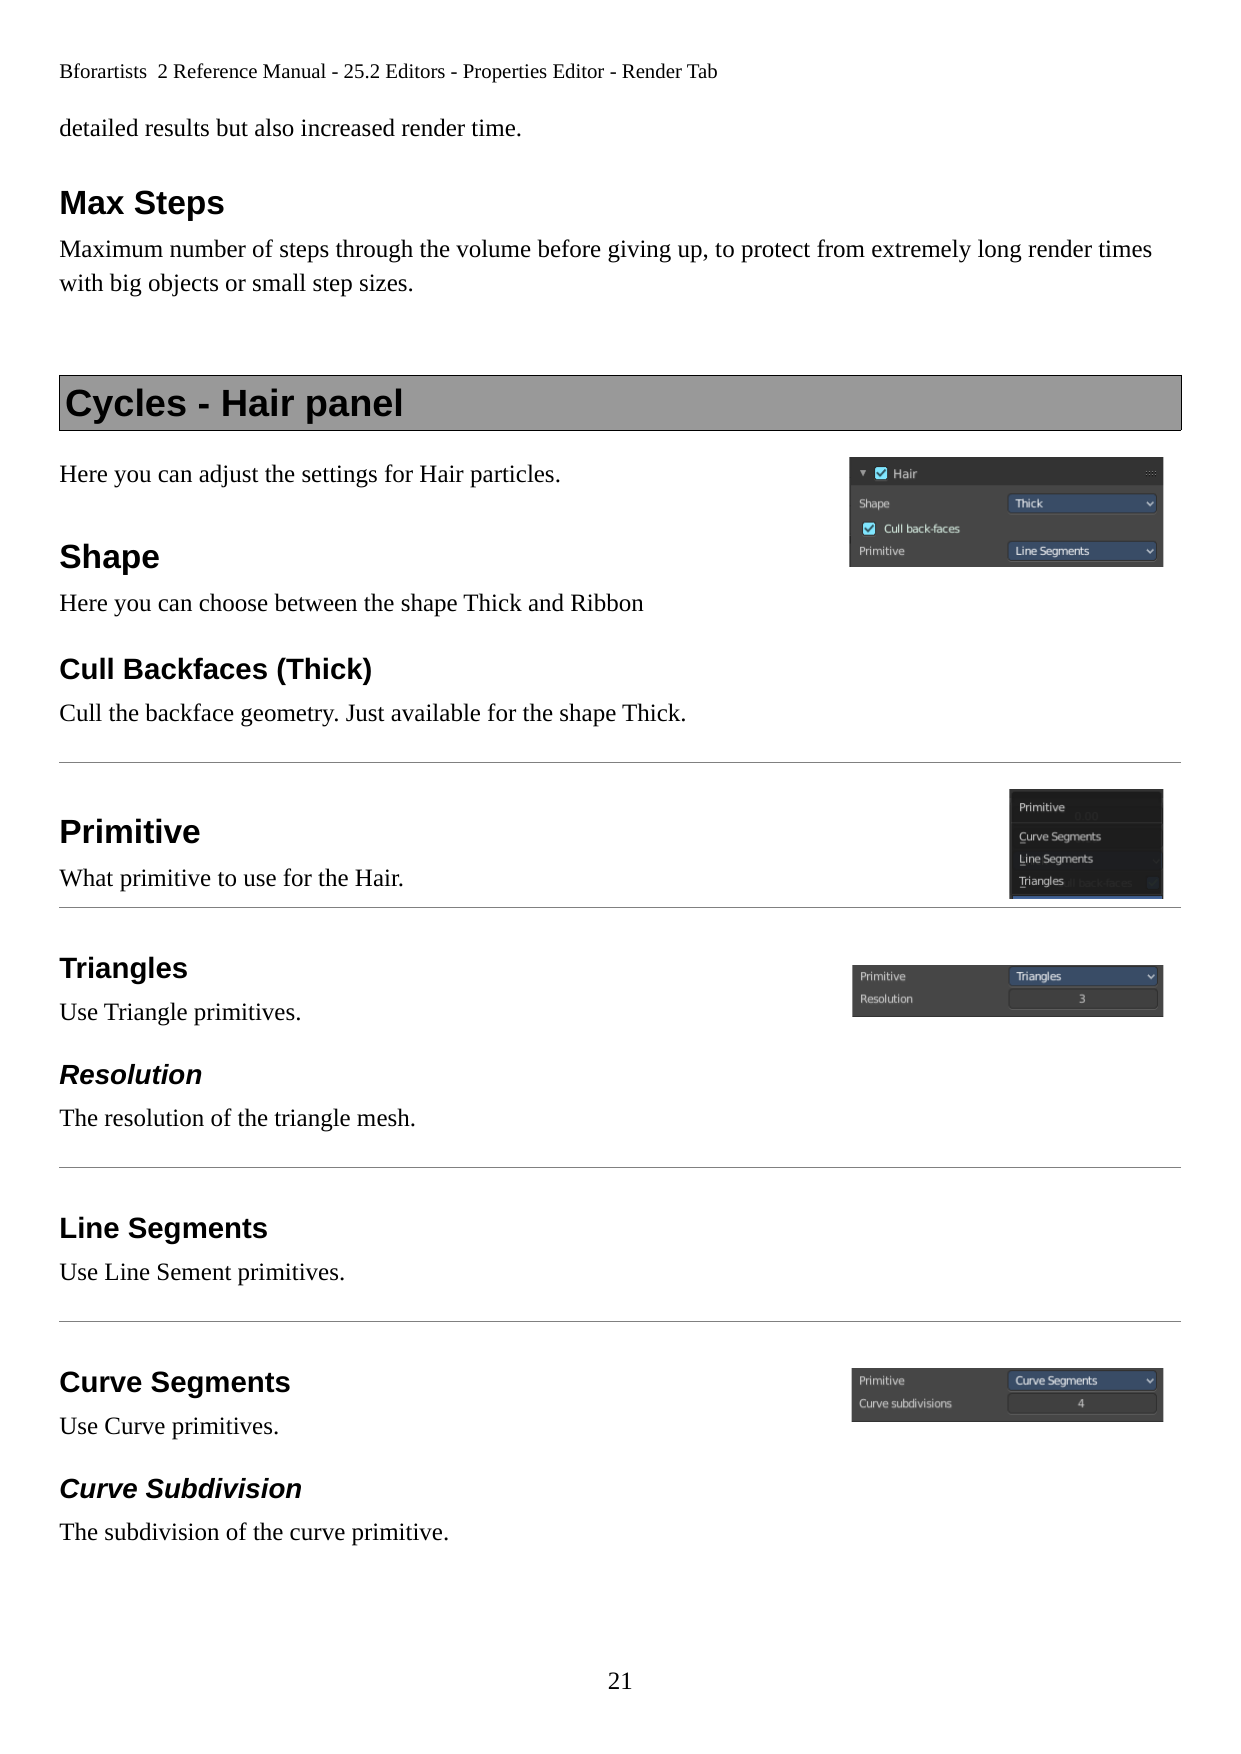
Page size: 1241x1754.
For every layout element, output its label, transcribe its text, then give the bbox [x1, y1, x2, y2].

subtitle Line Segments [59, 1211, 1181, 1244]
subtitle Max Steps [59, 182, 1181, 221]
subtitle Resolution [59, 1059, 1181, 1091]
subtitle Cull Backfaces (Thick) [59, 652, 1181, 686]
subtitle Triangles [59, 951, 1181, 984]
text Here you can adjust the settings for Hair particles. [59, 459, 849, 487]
text The subdivision of the curve primitive. [59, 1517, 1181, 1546]
text Cull the backface geometry. Just available for the shape Thick. [59, 698, 1181, 727]
picture [849, 457, 1164, 567]
text Use Curve primitives. [59, 1411, 1181, 1440]
subtitle Curve Segments [59, 1365, 1181, 1399]
subtitle Primitive [59, 812, 1009, 851]
table_header Cycles - Hair panel [60, 376, 1181, 430]
text detailed results but also increased render time. [59, 113, 1181, 141]
text Maximum number of steps through the volume before giving up, to protect from extremely long render times with big objects or small step sizes. [59, 234, 1181, 297]
text Here you can choose between the shape Thick and Ribbon [59, 588, 1181, 617]
subtitle Curve Subdivision [59, 1473, 1181, 1504]
picture [851, 1368, 1164, 1422]
picture [852, 965, 1164, 1017]
subtitle [1164, 812, 1181, 851]
subtitle Shape [59, 537, 1181, 576]
text What primitive to use for the Hair. [59, 863, 1009, 892]
picture [1009, 789, 1164, 899]
text Use Line Sement primitives. [59, 1257, 1181, 1286]
text Use Triangle primitives. [59, 997, 1181, 1026]
text The resolution of the triangle mesh. [59, 1103, 1181, 1132]
